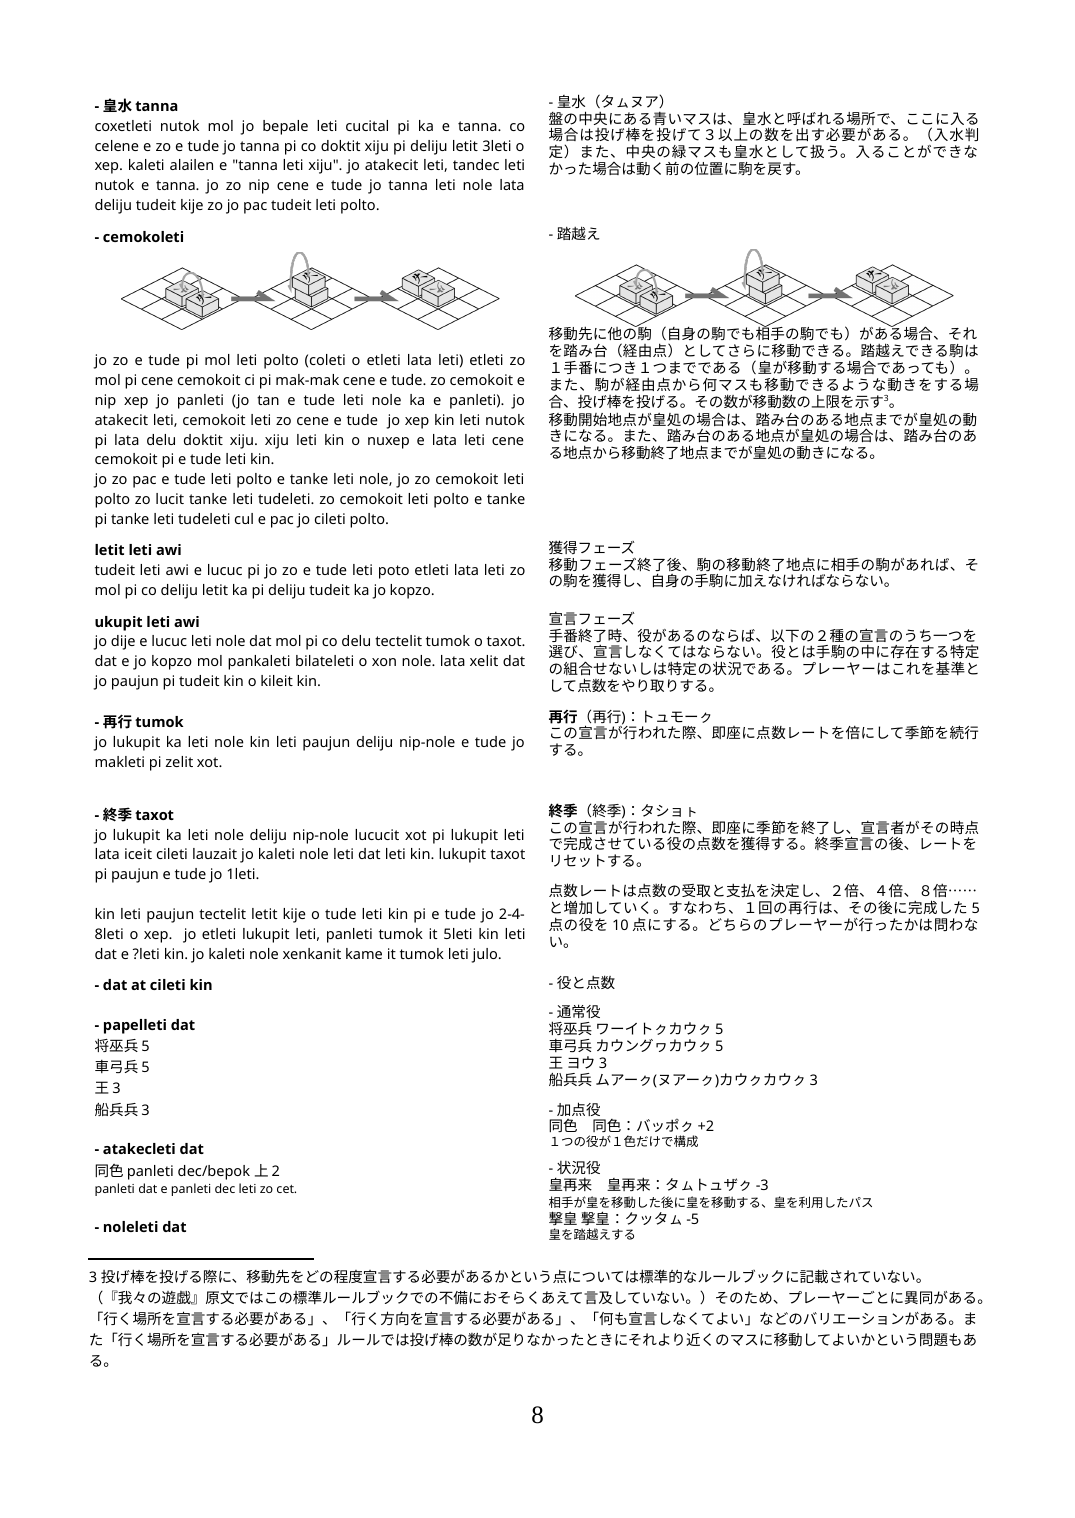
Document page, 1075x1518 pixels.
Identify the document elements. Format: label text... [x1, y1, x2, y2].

table_cell - 終季 taxot jo lukupit ka leti nole deliju nip-nole lucucit xot pi lukupit leti lata iceit cileti lauzait jo kaleti nole leti dat leti kin. lukupit taxot pi paujun e tude jo 1leti. kin leti paujun tectelit letit kije o tude leti kin pi e tude jo 2-4-8leti o xep. jo etleti lukupit leti, panleti tumok it 5leti kin leti dat e ?leti kin. jo kaleti nole xenkanit kame it tumok leti julo. [89, 798, 531, 969]
table_cell - 皇水 tanna coxetleti nutok mol jo bepale leti cucital pi ka e tanna. co celene e zo e tude jo tanna pi co doktit xiju pi deliju letit 3leti o xep. kaleti alailen e "tanna leti xiju". jo atakecit leti, tandec leti nutok e tanna. jo zo nip cene e tude jo tanna leti nole lata deliju tudeit kije zo jo pac tudeit leti polto. [89, 89, 531, 221]
table_cell [532, 89, 542, 221]
table_cell - 踏越え 移動先に他の駒（自身の駒でも相手の駒でも）がある場合、それを踏み台（経由点）としてさらに移動できる。踏越えできる駒は１⼿番につき１つまでである（皇が移動する場合であっても）。また、駒が経由点から何マスも移動できるような動きをする場合、投げ棒を投げる。その数が移動数の上限を示す。 移動開始地点が皇処の場合は、踏み台のある地点までが皇処の動きになる。また、踏み台のある地点が皇処の場合は、踏み台のある地点から移動終了地点までが皇処の動きになる。 [543, 221, 985, 534]
table_cell 宣言フェーズ 手番終了時、役があるのならば、以下の２種の宣言のうち一つを選び、宣言しなくてはならない。役とは手駒の中に存在する特定の組合せないしは特定の状況である。プレーヤーはこれを基準として点数をやり取りする。 再行（再⾏)：トュモーㇰ この宣言が行われた際、即座に点数レートを倍にして季節を続⾏する。 [543, 606, 985, 797]
table_cell [532, 969, 542, 1248]
table_cell letit leti awi tudeit leti awi e lucuc pi jo zo e tude leti poto etleti lata leti zo mol pi co deliju letit ka pi deliju tudeit ka jo kopzo. [89, 535, 531, 606]
table_cell 終季（終季)：タショㇳ この宣言が行われた際、即座に季節を終了し、宣言者がその時点で完成させている役の点数を獲得する。終季宣⾔の後、レートをリセットする。 点数レートは点数の受取と⽀払を決定し、２倍、４倍、８倍……と増加していく。すなわち、１回の再⾏は、その後に完成した5点の役を10点にする。どちらのプレーヤーが行ったかは問わない。 [543, 798, 985, 969]
table_cell [532, 221, 542, 534]
table_cell - 役と点数 - 通常役 将巫兵 ワーイトㇰカウㇰ5 車弓兵 カウングヮカウㇰ5 王 ヨウ 3 船兵兵 ムアーㇰ(ヌアーㇰ)カウㇰカウㇰ3 - 加点役 同色 同色：バッポㇰ +2 １つの役が１色だけで構成 - 状況役 皇再来 皇再来：タㇺトュザㇰ -3 相手が皇を移動した後に皇を移動する、皇を利用したパス 撃皇 撃皇：クッタㇺ -5 皇を踏越えする [543, 969, 985, 1248]
table_cell - 皇水（タㇺヌア） 盤の中央にある青いマスは、皇水と呼ばれる場所で、ここに入る場合は投げ棒を投げて３以上の数を出す必要がある。（入水判定）また、中央の緑マスも皇水として扱う。入ることができなかった場合は動く前の位置に駒を戻す。 [543, 89, 985, 221]
table_cell [532, 798, 542, 969]
table_cell [532, 535, 542, 606]
table_cell 獲得フェーズ 移動フェーズ終了後、駒の移動終了地点に相手の駒があれば、その駒を獲得し、自身の手駒に加えなければならない。 [543, 535, 985, 606]
table_cell - cemokoleti jo zo e tude pi mol leti polto (coleti o etleti lata leti) etleti zo mol pi cene cemokoit ci pi mak-mak cene e tude. zo cemokoit e nip xep jo panleti (jo tan e tude leti nole ka e panleti). jo atakecit leti, cemokoit leti zo cene e tude jo xep kin leti nutok pi lata delu doktit xiju. xiju leti kin o nuxep e lata leti cene cemokoit pi e tude leti kin. jo zo pac e tude leti polto e tanke leti nole, jo zo cemokoit leti polto zo lucit tanke leti tudeleti. zo cemokoit leti polto e tanke pi tanke leti tudeleti cul e pac jo cileti polto. [89, 221, 531, 534]
table_cell [532, 606, 542, 797]
table_cell ukupit leti awi jo dije e lucuc leti nole dat mol pi co delu tectelit tumok o taxot. dat e jo kopzo mol pankaleti bilateleti o xon nole. lata xelit dat jo paujun pi tudeit kin o kileit kin. - 再行 tumok jo lukupit ka leti nole kin leti paujun deliju nip-nole e tude jo makleti pi zelit xot. [89, 606, 531, 797]
table_cell - dat at cileti kin - papelleti dat 将巫兵 5 車弓兵 5 王 3 船兵兵 3 - atakecleti dat 同色 panleti dec/bepok 上2 panleti dat e panleti dec leti zo cet. - noleleti dat [89, 969, 531, 1248]
